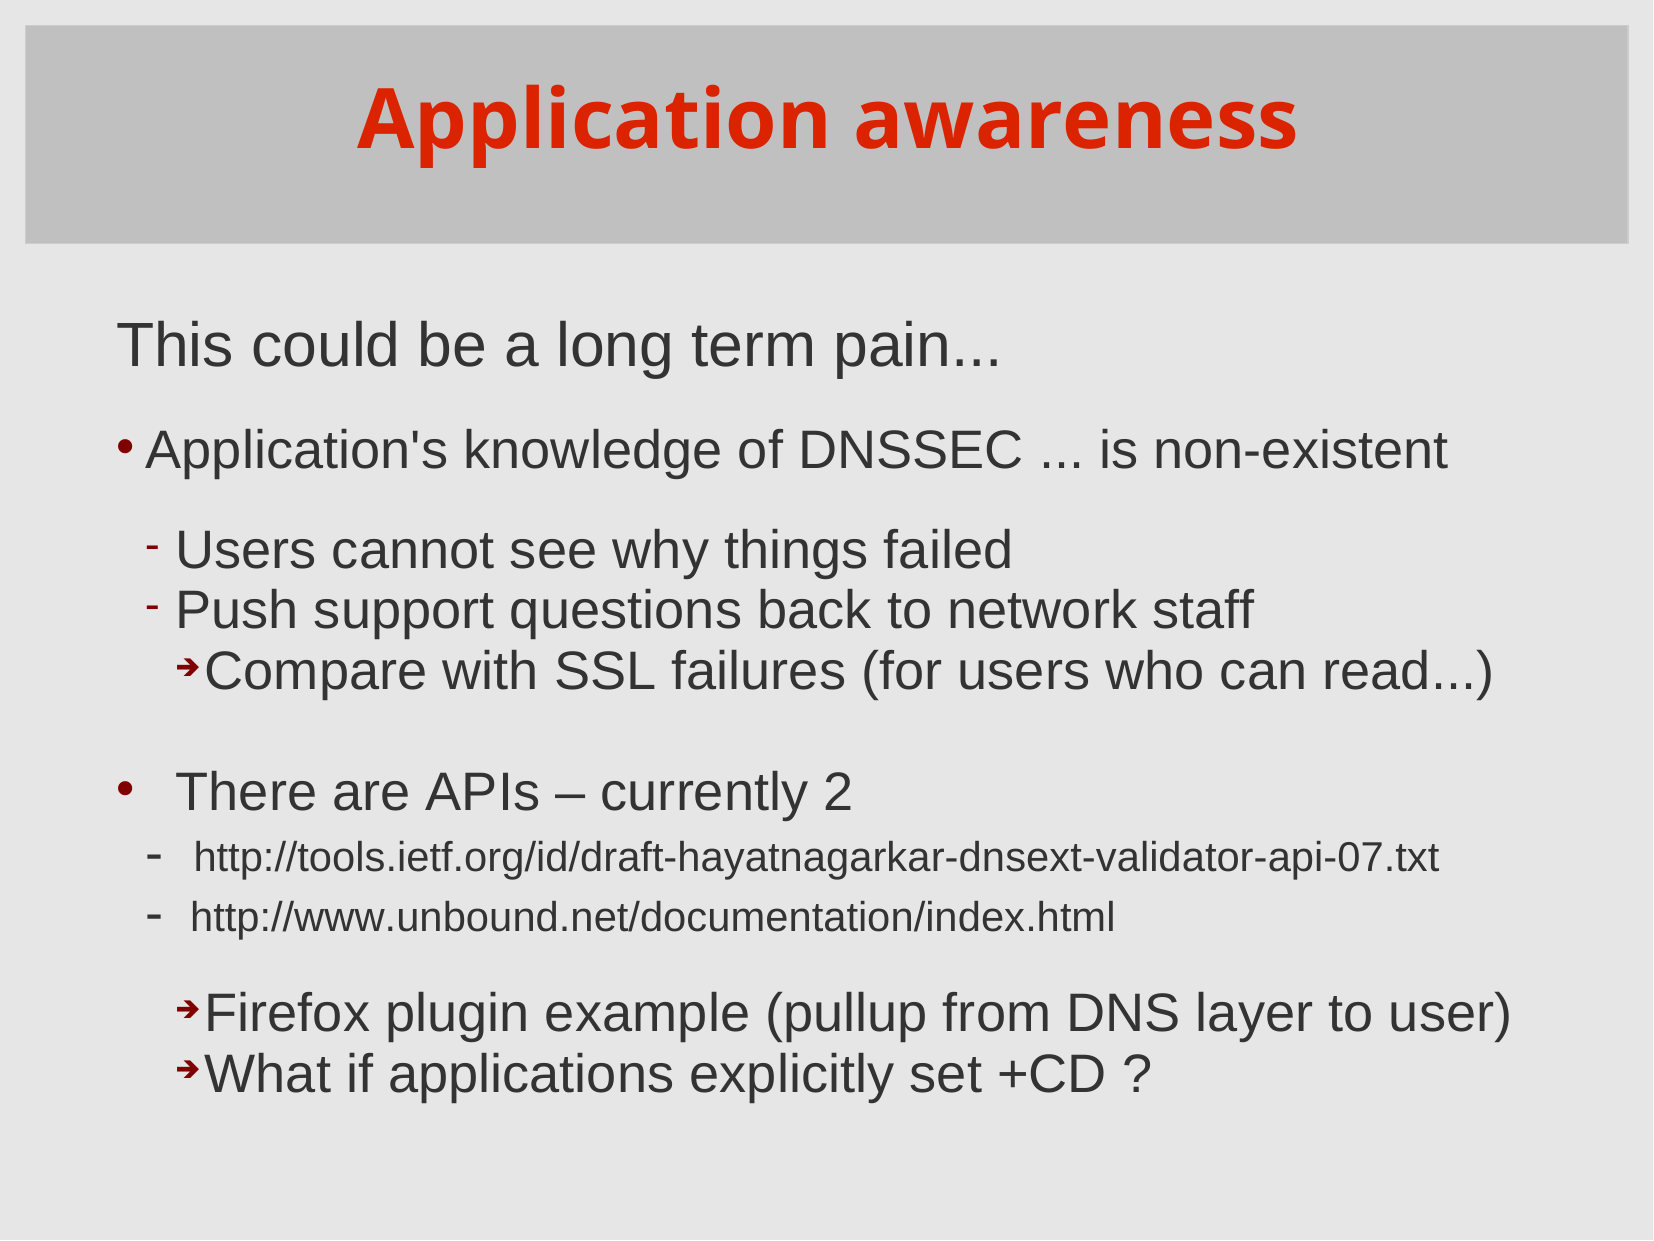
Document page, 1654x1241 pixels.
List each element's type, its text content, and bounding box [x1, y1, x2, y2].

list This could be a long term pain... Application's knowledge of DNSSEC ... is non-existent Users cannot see why things failed Push support questions back to network staff Compare with SSL failures (for users who can read...) There are APIs – currently 2 - http://tools.ietf.org/id/draft-hayatnagarkar-dnsext-validator-api-07.txt - http://www.unbound.net/documentation/index.html Firefox plugin example (pullup from DNS layer to user) What if applications explicitly set +CD ? [71, 302, 1591, 1112]
title Application awareness [29, 53, 1628, 178]
